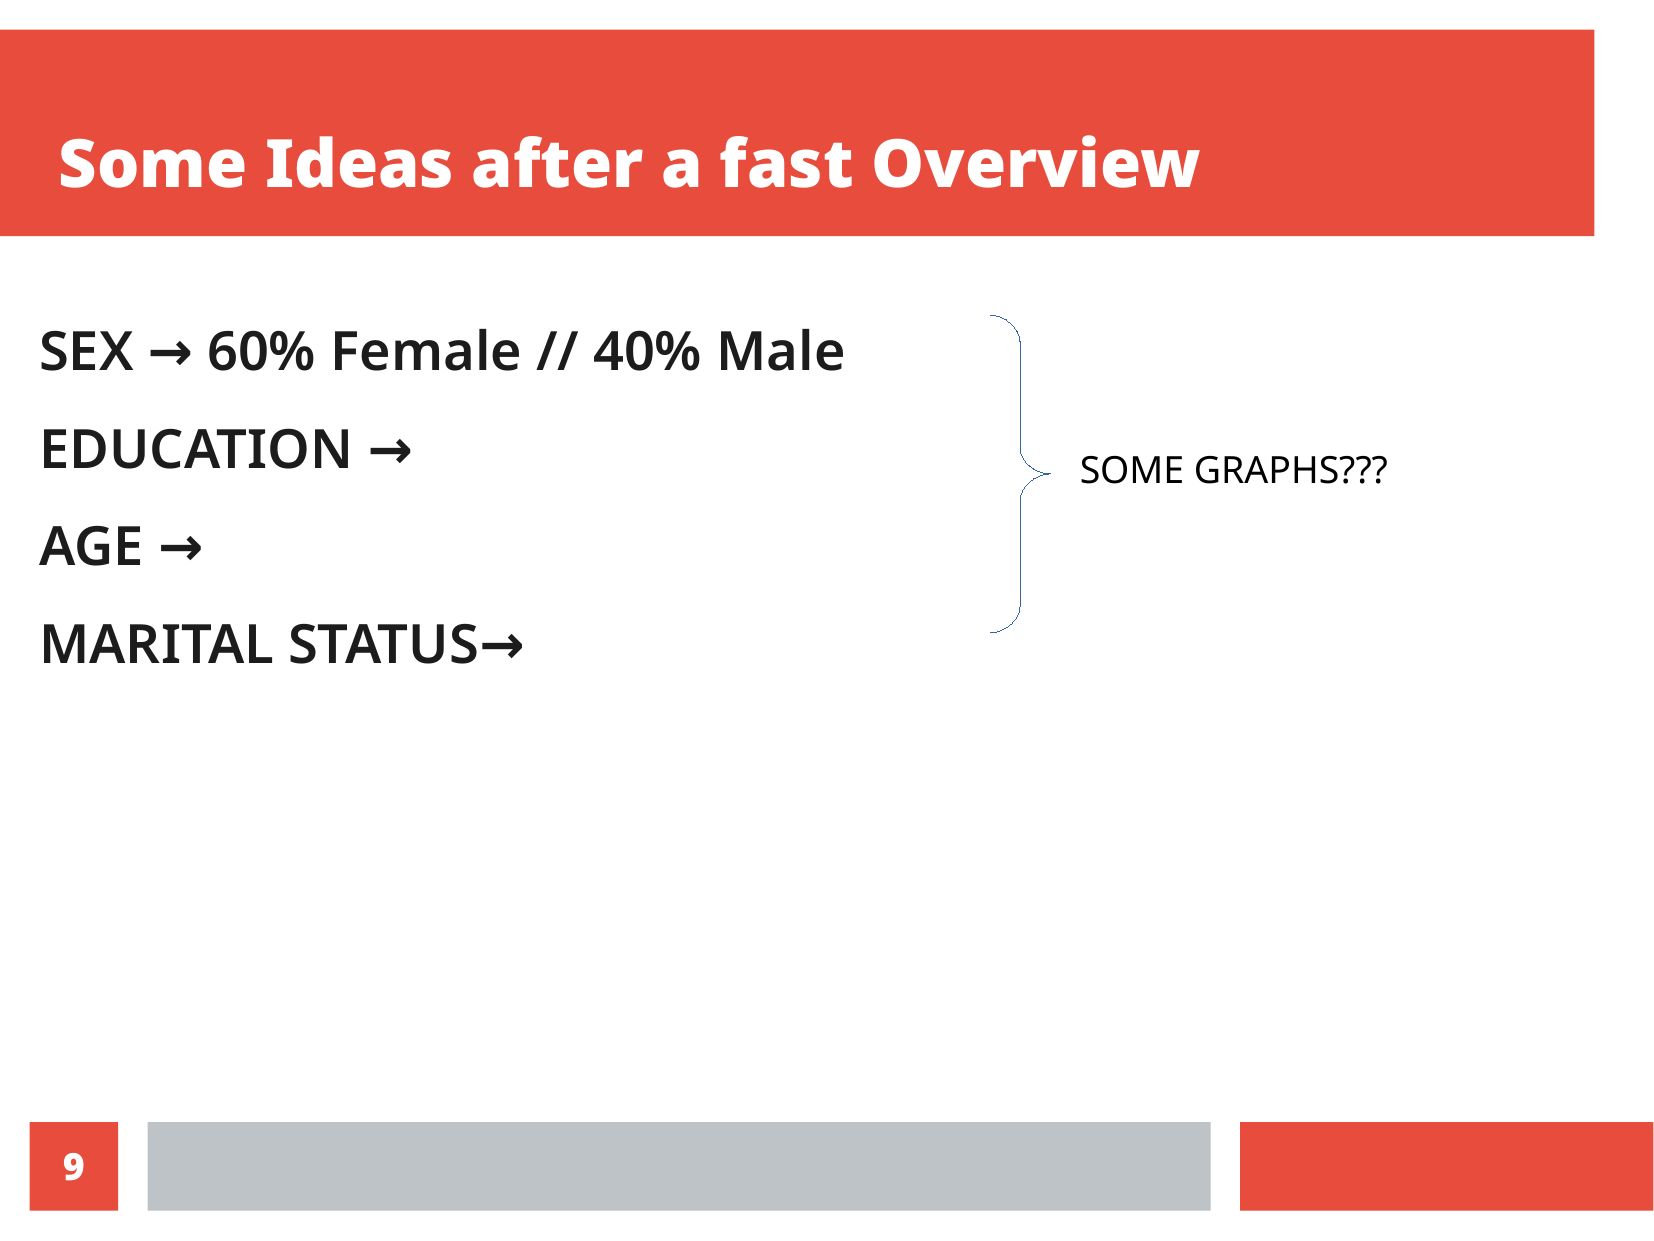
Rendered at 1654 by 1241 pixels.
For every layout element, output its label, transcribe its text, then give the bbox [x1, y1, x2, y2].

list SEX → 60% Female // 40% Male EDUCATION → AGE → MARITAL STATUS→ [39, 312, 1006, 1081]
text_box SOME GRAPHS??? [1065, 436, 1441, 496]
title Some Ideas after a fast Overview [59, 59, 1595, 207]
